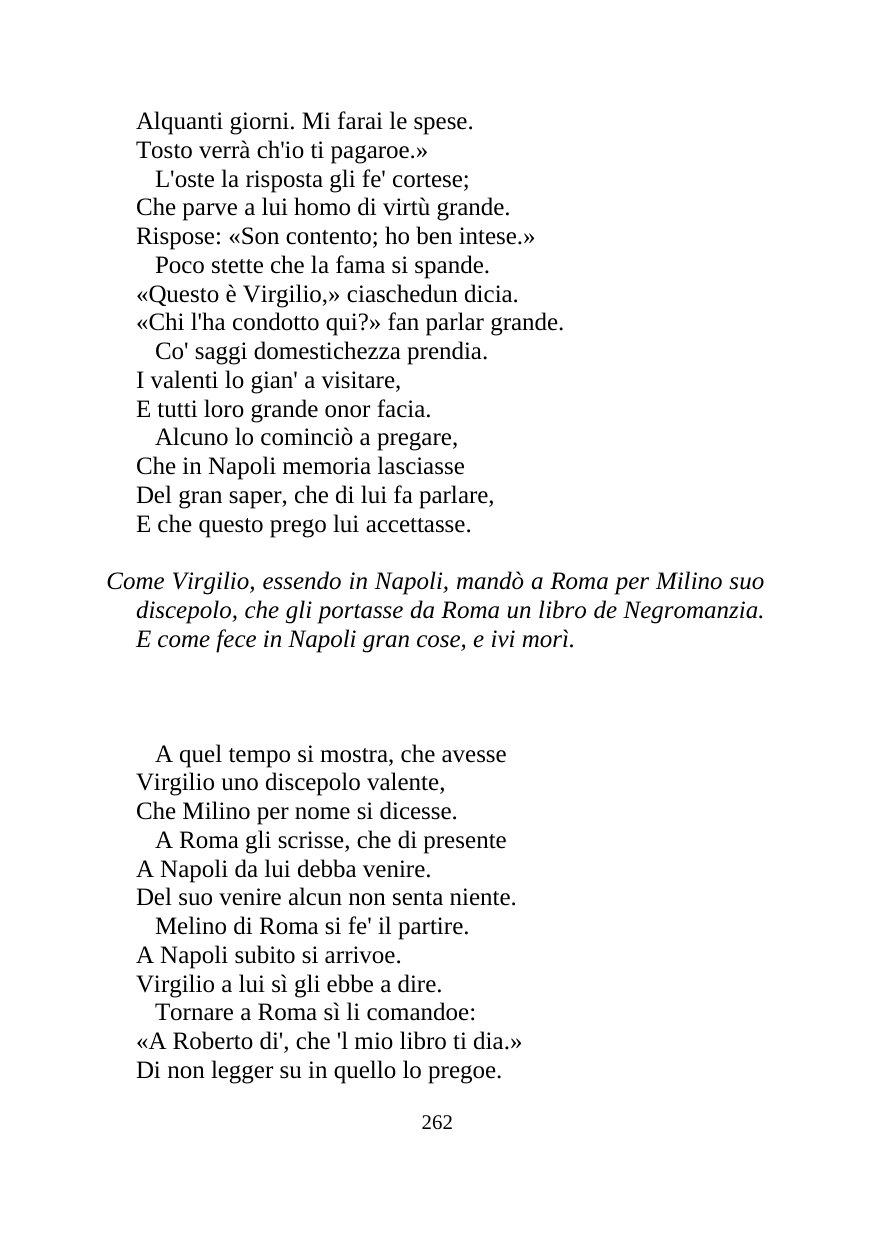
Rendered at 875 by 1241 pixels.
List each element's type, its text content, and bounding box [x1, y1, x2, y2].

text A Roma gli scrisse, che di presente [125, 825, 768, 854]
text Rispose: «Son contento; ho ben intese.» [106, 221, 768, 250]
text Virgilio a lui sì gli ebbe a dire. [106, 969, 768, 997]
text «Questo è Virgilio,» ciaschedun dicia. [106, 279, 768, 307]
text Alcuno lo cominciò a pregare, [125, 422, 768, 451]
text E tutti loro grande onor facia. [106, 394, 768, 422]
text Del gran saper, che di lui fa parlare, [106, 480, 768, 509]
text E che questo prego lui accettasse. [106, 509, 768, 537]
text Come Virgilio, essendo in Napoli, mandò a Roma per Milino suo discepolo, che gli portasse da Roma un libro de Negromanzia. E come fece in Napoli gran cose, e ivi morì. [106, 566, 768, 652]
text Virgilio uno discepolo valente, [106, 767, 768, 796]
text Alquanti giorni. Mi farai le spese. [106, 106, 768, 135]
text Che parve a lui homo di virtù grande. [106, 192, 768, 221]
text Tosto verrà ch'io ti pagaroe.» [106, 135, 768, 164]
text Poco stette che la fama si spande. [125, 250, 768, 279]
text Melino di Roma si fe' il partire. [125, 911, 768, 940]
text «A Roberto di', che 'l mio libro ti dia.» [106, 1026, 768, 1055]
text L'oste la risposta gli fe' cortese; [125, 164, 768, 192]
text Co' saggi domestichezza prendia. [125, 336, 768, 365]
text Che in Napoli memoria lasciasse [106, 451, 768, 480]
text A Napoli da lui debba venire. [106, 854, 768, 882]
text Di non legger su in quello lo pregoe. [106, 1055, 768, 1084]
text A quel tempo si mostra, che avesse [125, 739, 768, 767]
text Tornare a Roma sì li comandoe: [125, 997, 768, 1026]
text A Napoli subito si arrivoe. [106, 940, 768, 969]
text «Chi l'ha condotto qui?» fan parlar grande. [106, 307, 768, 336]
text Del suo venire alcun non senta niente. [106, 882, 768, 911]
text I valenti lo gian' a visitare, [106, 365, 768, 394]
text Che Milino per nome si dicesse. [106, 796, 768, 825]
